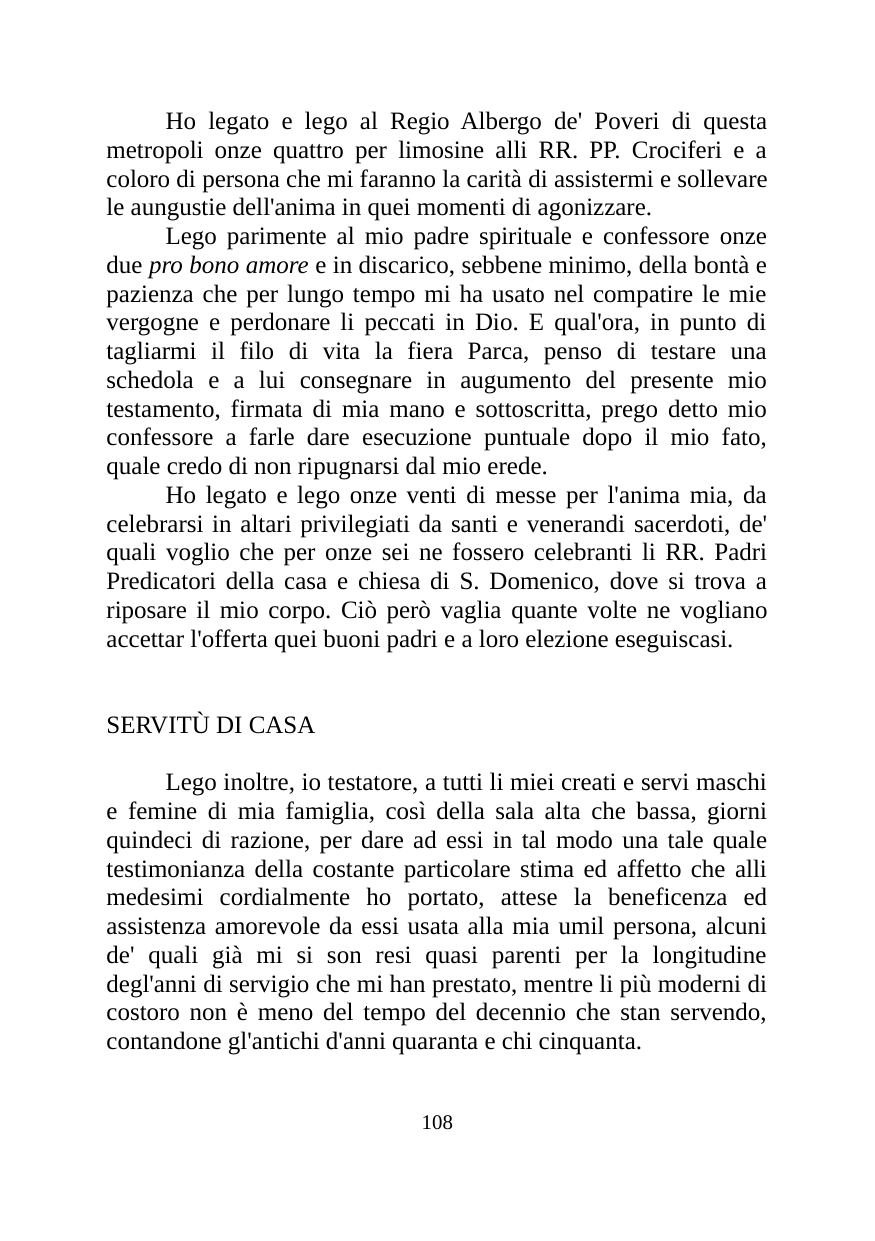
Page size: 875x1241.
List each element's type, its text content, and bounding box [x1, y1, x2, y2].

text Lego inoltre, io testatore, a tutti li miei creati e servi maschi e femine di mia famiglia, così della sala alta che bassa, giorni quindeci di razione, per dare ad essi in tal modo una tale quale testimonianza della costante particolare stima ed affetto che alli medesimi cordialmente ho portato, attese la beneficenza ed assistenza amorevole da essi usata alla mia umil persona, alcuni de' quali già mi si son resi quasi parenti per la longitudine degl'anni di servigio che mi han prestato, mentre li più moderni di costoro non è meno del tempo del decennio che stan servendo, contandone gl'antichi d'anni quaranta e chi cinquanta. [106, 767, 768, 1055]
text SERVITÙ DI CASA [106, 710, 768, 739]
text Lego parimente al mio padre spirituale e confessore onze due pro bono amore e in discarico, sebbene minimo, della bontà e pazienza che per lungo tempo mi ha usato nel compatire le mie vergogne e perdonare li peccati in Dio. E qual'ora, in punto di tagliarmi il filo di vita la fiera Parca, penso di testare una schedola e a lui consegnare in augumento del presente mio testamento, firmata di mia mano e sottoscritta, prego detto mio confessore a farle dare esecuzione puntuale dopo il mio fato, quale credo di non ripugnarsi dal mio erede. [106, 221, 768, 480]
text Ho legato e lego onze venti di messe per l'anima mia, da celebrarsi in altari privilegiati da santi e venerandi sacerdoti, de' quali voglio che per onze sei ne fossero celebranti li RR. Padri Predicatori della casa e chiesa di S. Domenico, dove si trova a riposare il mio corpo. Ciò però vaglia quante volte ne vogliano accettar l'offerta quei buoni padri e a loro elezione eseguiscasi. [106, 480, 768, 652]
text Ho legato e lego al Regio Albergo de' Poveri di questa metropoli onze quattro per limosine alli RR. PP. Crociferi e a coloro di persona che mi faranno la carità di assistermi e sollevare le aungustie dell'anima in quei momenti di agonizzare. [106, 106, 768, 221]
